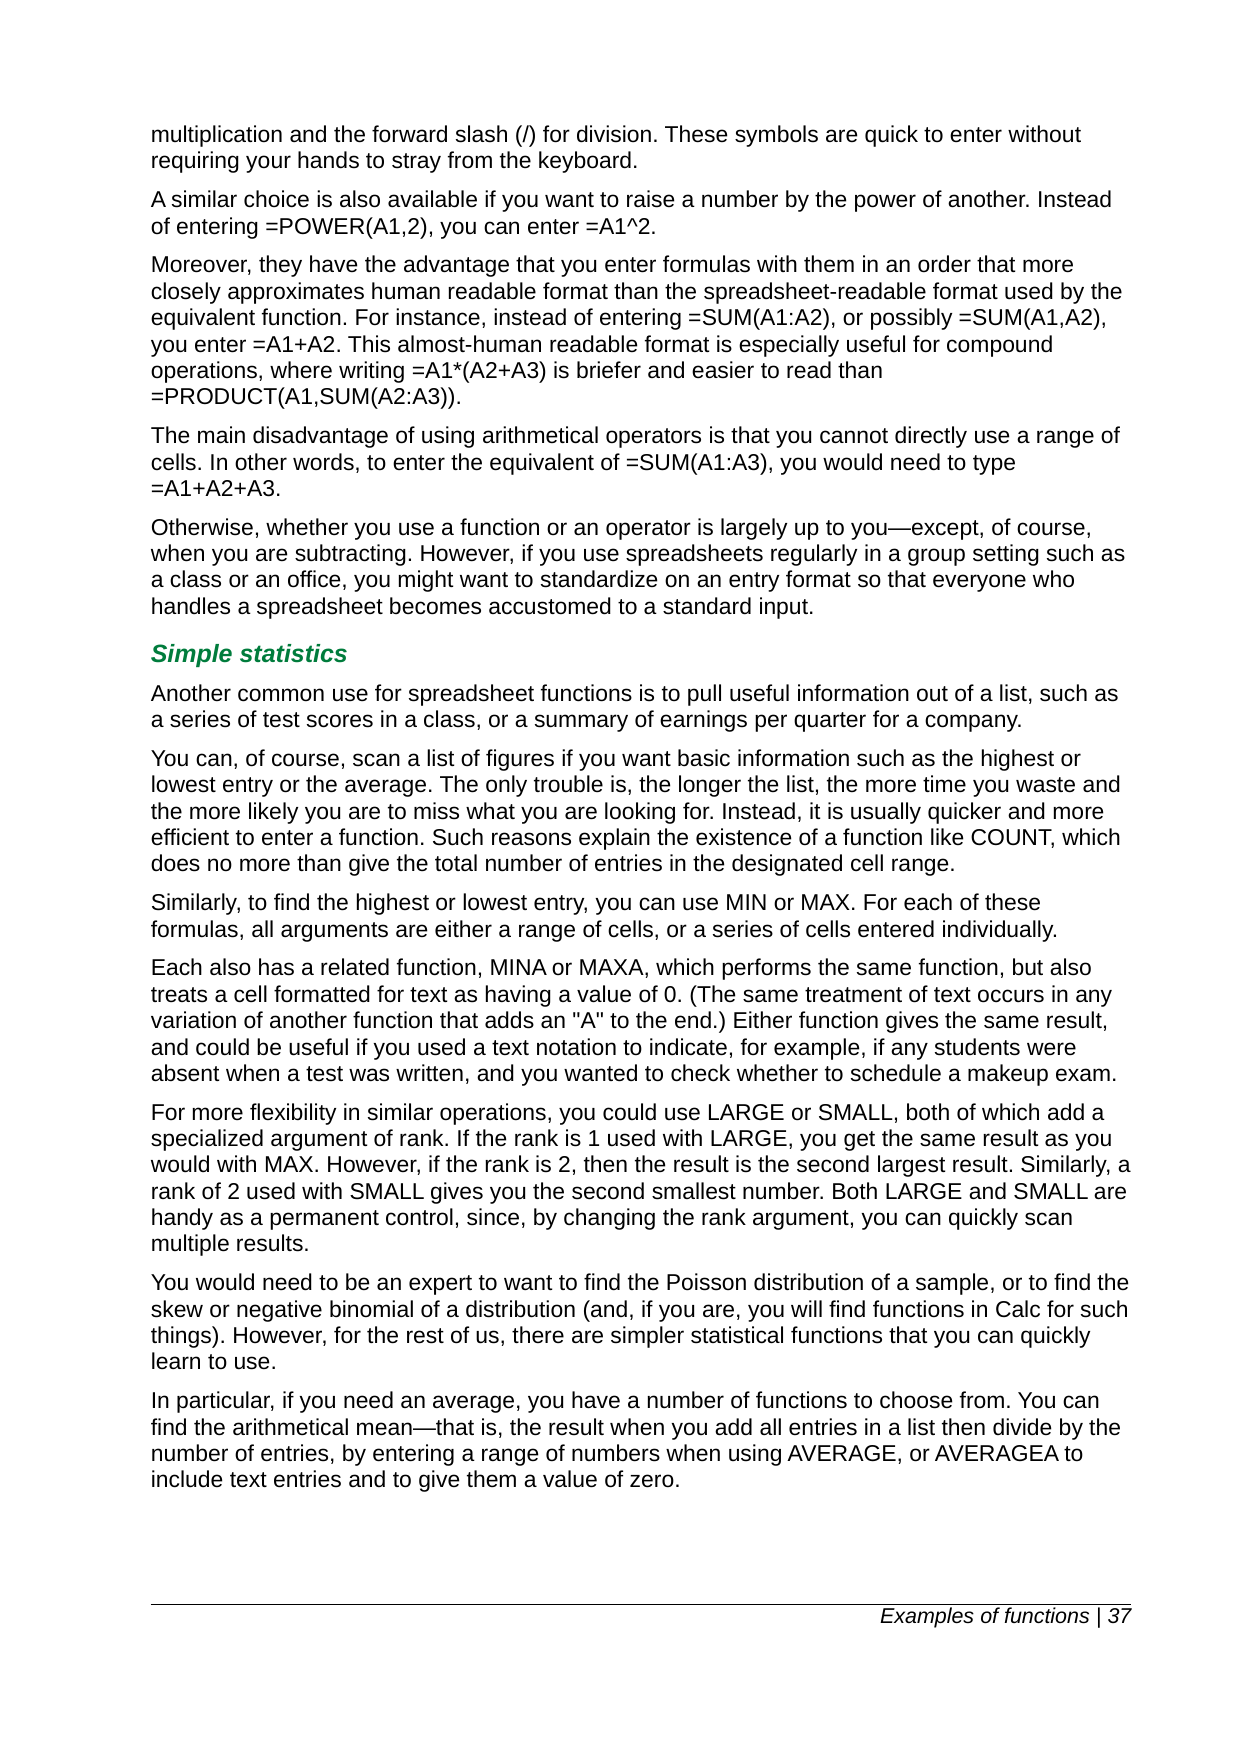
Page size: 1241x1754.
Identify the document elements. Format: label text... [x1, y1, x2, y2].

text The main disadvantage of using arithmetical operators is that you cannot directly use a range of cells. In other words, to enter the equivalent of =SUM(A1:A3), you would need to type =A1+A2+A3. [151, 422, 1131, 501]
text multiplication and the forward slash (/) for division. These symbols are quick to enter without requiring your hands to stray from the keyboard. [151, 121, 1131, 174]
text For more flexibility in similar operations, you could use LARGE or SMALL, both of which add a specialized argument of rank. If the rank is 1 used with LARGE, you get the same result as you would with MAX. However, if the rank is 2, then the result is the second largest result. Similarly, a rank of 2 used with SMALL gives you the second smallest number. Both LARGE and SMALL are handy as a permanent control, since, by changing the rank argument, you can quickly scan multiple results. [151, 1099, 1131, 1257]
text Another common use for spreadsheet functions is to pull useful information out of a list, such as a series of test scores in a class, or a summary of earnings per quarter for a company. [151, 680, 1131, 732]
text In particular, if you need an average, you have a number of functions to choose from. You can find the arithmetical mean—that is, the result when you add all entries in a list then divide by the number of entries, by entering a range of numbers when using AVERAGE, or AVERAGEA to include text entries and to give them a value of zero. [151, 1387, 1131, 1493]
text Moreover, they have the advantage that you enter formulas with them in an order that more closely approximates human readable format than the spreadsheet-readable format used by the equivalent function. For instance, instead of entering =SUM(A1:A2), or possibly =SUM(A1,A2), you enter =A1+A2. This almost-human readable format is especially useful for compound operations, where writing =A1*(A2+A3) is briefer and easier to read than =PRODUCT(A1,SUM(A2:A3)). [151, 251, 1131, 409]
text You can, of course, scan a list of figures if you want basic information such as the highest or lowest entry or the average. The only trouble is, the longer the list, the more time you waste and the more likely you are to miss what you are looking for. Instead, it is usually quicker and more efficient to enter a function. Such reasons explain the existence of a function like COUNT, which does no more than give the total number of entries in the designated cell range. [151, 745, 1131, 877]
text Each also has a related function, MINA or MAXA, which performs the same function, but also treats a cell formatted for text as having a value of 0. (The same treatment of text occurs in any variation of another function that adds an "A" to the end.) Either function gives the same result, and could be useful if you used a text notation to indicate, for example, if any students were absent when a test was written, and you wanted to check whether to schedule a makeup exam. [151, 954, 1131, 1086]
text Otherwise, whether you use a function or an operator is largely up to you—except, of course, when you are subtracting. However, if you use spreadsheets regularly in a group setting such as a class or an office, you might want to standardize on an entry format so that everyone who handles a spreadsheet becomes accustomed to a standard input. [151, 514, 1131, 619]
text You would need to be an expert to want to find the Poisson distribution of a sample, or to find the skew or negative binomial of a distribution (and, if you are, you will find functions in Calc for such things). However, for the rest of us, there are simpler statistical functions that you can quickly learn to use. [151, 1269, 1131, 1375]
text Similarly, to find the highest or lowest entry, you can use MIN or MAX. For each of these formulas, all arguments are either a range of cells, or a series of cells entered individually. [151, 889, 1131, 942]
text A similar choice is also available if you want to raise a number by the power of another. Instead of entering =POWER(A1,2), you can enter =A1^2. [151, 186, 1131, 239]
subtitle Simple statistics [151, 638, 1131, 667]
